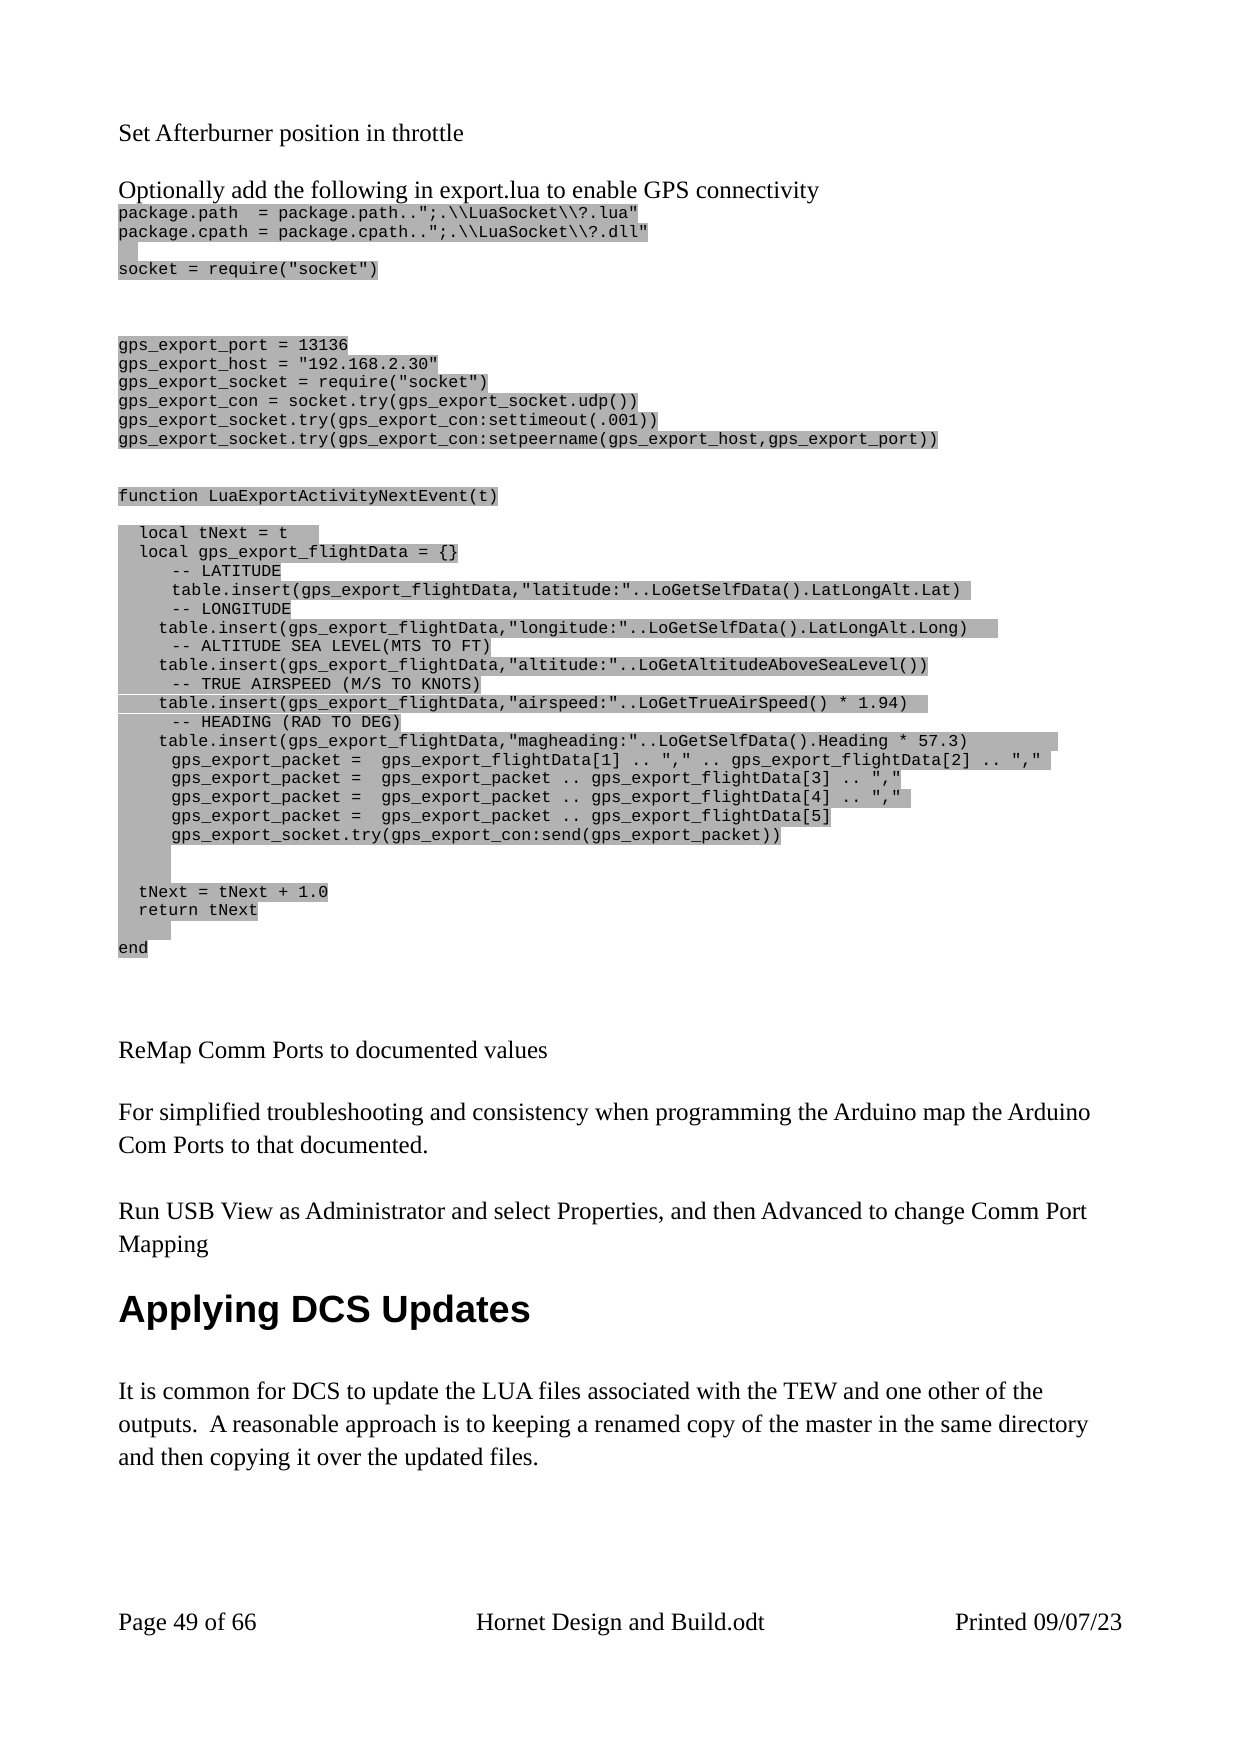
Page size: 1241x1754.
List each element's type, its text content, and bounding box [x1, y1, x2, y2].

text gps_export_port = 13136 [118, 336, 1181, 355]
text ReMap Comm Ports to documented values [118, 1035, 1122, 1064]
text table.insert(gps_export_flightData,"latitude:"..LoGetSelfData().LatLongAlt.Lat) [118, 581, 1181, 600]
text table.insert(gps_export_flightData,"longitude:"..LoGetSelfData().LatLongAlt.Long) [118, 619, 1181, 638]
text local tNext = t [118, 525, 1181, 544]
text -- LATITUDE [118, 563, 1181, 581]
text For simplified troubleshooting and consistency when programming the Arduino map the Arduino Com Ports to that documented. [118, 1097, 1122, 1158]
subtitle Applying DCS Updates [118, 1287, 1122, 1330]
text local gps_export_flightData = {} [118, 544, 1181, 563]
text end [118, 940, 1181, 958]
text function LuaExportActivityNextEvent(t) [118, 487, 1181, 506]
text gps_export_packet = gps_export_packet .. gps_export_flightData[5] [118, 808, 1181, 827]
text gps_export_host = "192.168.2.30" [118, 355, 1181, 374]
text gps_export_socket.try(gps_export_con:send(gps_export_packet)) [118, 827, 1181, 845]
text -- LONGITUDE [118, 600, 1181, 619]
text It is common for DCS to update the LUA files associated with the TEW and one other of the outputs. A reasonable approach is to keeping a renamed copy of the master in the same directory and then copying it over the updated files. [118, 1376, 1122, 1471]
text -- ALTITUDE SEA LEVEL(MTS TO FT) [118, 638, 1181, 657]
text -- TRUE AIRSPEED (M/S TO KNOTS) [118, 676, 1181, 694]
text Set Afterburner position in throttle [118, 118, 1122, 147]
text gps_export_packet = gps_export_packet .. gps_export_flightData[3] .. "," [118, 770, 1181, 789]
text -- HEADING (RAD TO DEG) [118, 713, 1181, 732]
text gps_export_packet = gps_export_packet .. gps_export_flightData[4] .. "," [118, 789, 1181, 808]
text gps_export_socket.try(gps_export_con:settimeout(.001)) [118, 412, 1181, 431]
text gps_export_socket.try(gps_export_con:setpeername(gps_export_host,gps_export_port)) [118, 431, 1181, 449]
text tNext = tNext + 1.0 [118, 883, 1181, 902]
text gps_export_con = socket.try(gps_export_socket.udp()) [118, 393, 1181, 412]
text gps_export_packet = gps_export_flightData[1] .. "," .. gps_export_flightData[2] .. "," [118, 751, 1181, 770]
text table.insert(gps_export_flightData,"magheading:"..LoGetSelfData().Heading * 57.3) [118, 732, 1181, 751]
text table.insert(gps_export_flightData,"altitude:"..LoGetAltitudeAboveSeaLevel()) [118, 657, 1181, 676]
text package.cpath = package.cpath..";.\\LuaSocket\\?.dll" [118, 223, 1181, 242]
text table.insert(gps_export_flightData,"airspeed:"..LoGetTrueAirSpeed() * 1.94) [118, 694, 1181, 713]
text gps_export_socket = require("socket") [118, 374, 1181, 393]
text return tNext [118, 902, 1181, 921]
text Run USB View as Administrator and select Properties, and then Advanced to change Comm Port Mapping [118, 1196, 1122, 1257]
text Optionally add the following in export.lua to enable GPS connectivity [118, 176, 1122, 204]
text socket = require("socket") [118, 261, 1181, 280]
text package.path = package.path..";.\\LuaSocket\\?.lua" [118, 204, 1181, 223]
